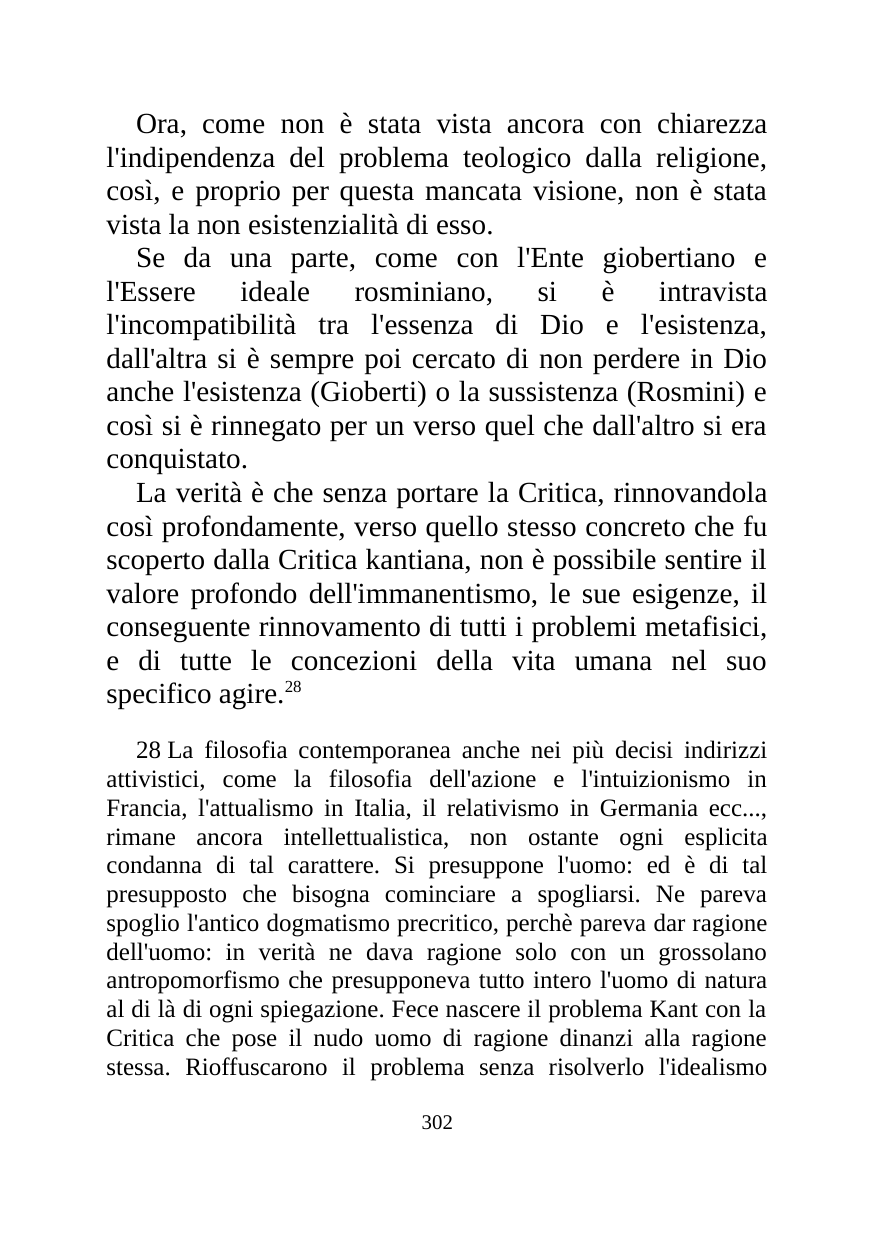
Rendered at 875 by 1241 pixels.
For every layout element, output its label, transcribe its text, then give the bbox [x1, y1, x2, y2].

text Se da una parte, come con l'Ente giobertiano e l'Essere ideale rosminiano, si è intravista l'incompatibilità tra l'essenza di Dio e l'esistenza, dall'altra si è sempre poi cercato di non perdere in Dio anche l'esistenza (Gioberti) o la sussistenza (Rosmini) e così si è rinnegato per un verso quel che dall'altro si era conquistato. [106, 240, 768, 475]
text La filosofia contemporanea anche nei più decisi indirizzi attivistici, come la filosofia dell'azione e l'intuizionismo in Francia, l'attualismo in Italia, il relativismo in Germania ecc..., rimane ancora intellettualistica, non ostante ogni esplicita condanna di tal carattere. Si presuppone l'uomo: ed è di tal presupposto che bisogna cominciare a spogliarsi. Ne pareva spoglio l'antico dogmatismo precritico, perchè pareva dar ragione dell'uomo: in verità ne dava ragione solo con un grossolano antropomorfismo che presupponeva tutto intero l'uomo di natura al di là di ogni spiegazione. Fece nascere il problema Kant con la Critica che pose il nudo uomo di ragione dinanzi alla ragione stessa. Rioffuscarono il problema senza risolverlo l'idealismo [106, 735, 768, 1080]
text La verità è che senza portare la Critica, rinnovandola così profondamente, verso quello stesso concreto che fu scoperto dalla Critica kantiana, non è possibile sentire il valore profondo dell'immanentismo, le sue esigenze, il conseguente rinnovamento di tutti i problemi metafisici, e di tutte le concezioni della vita umana nel suo specifico agire. [106, 475, 768, 710]
text Ora, come non è stata vista ancora con chiarezza l'indipendenza del problema teologico dalla religione, così, e proprio per questa mancata visione, non è stata vista la non esistenzialità di esso. [106, 106, 768, 240]
